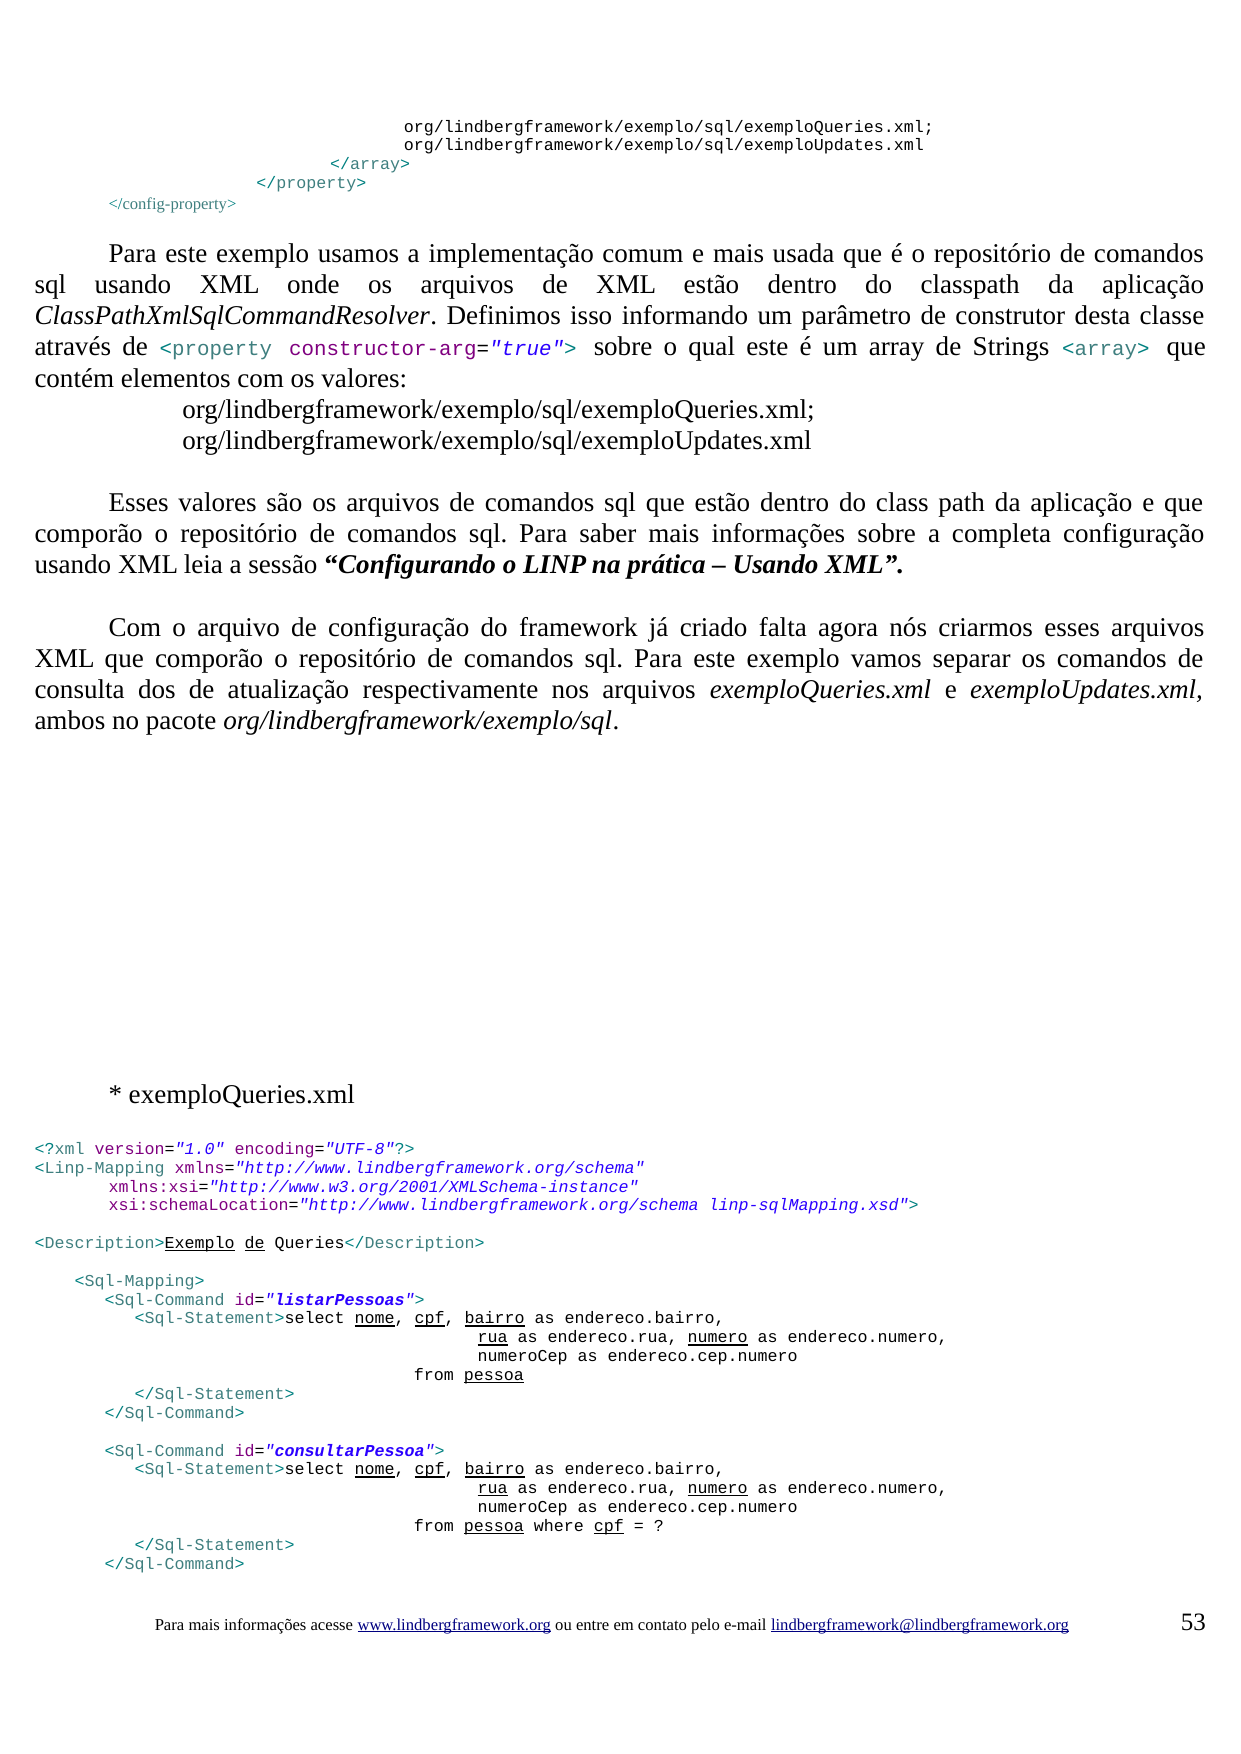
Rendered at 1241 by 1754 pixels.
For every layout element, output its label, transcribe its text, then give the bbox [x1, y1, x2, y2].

text </Sql-Statement> [34, 1386, 1206, 1404]
text xmlns:xsi="http://www.w3.org/2001/XMLSchema-instance" [34, 1178, 1206, 1197]
text Com o arquivo de configuração do framework já criado falta agora nós criarmos esses arquivos XML que comporão o repositório de comandos sql. Para este exemplo vamos separar os comandos de consulta dos de atualização respectivamente nos arquivos exemploQueries.xml e exemploUpdates.xml, ambos no pacote org/lindbergframework/exemplo/sql. [34, 611, 1206, 736]
text </config-property> [34, 193, 1206, 213]
text <Sql-Statement>select nome, cpf, bairro as endereco.bairro, [34, 1461, 1206, 1480]
text </property> [34, 175, 1206, 193]
text from pessoa where cpf = ? [34, 1517, 1206, 1536]
text <Sql-Command id="listarPessoas"> [34, 1291, 1206, 1310]
text rua as endereco.rua, numero as endereco.numero, [34, 1480, 1206, 1499]
text numeroCep as endereco.cep.numero [34, 1499, 1206, 1517]
text * exemploQueries.xml [34, 1078, 1206, 1109]
text <?xml version="1.0" encoding="UTF-8"?> [34, 1140, 1206, 1159]
text </Sql-Command> [34, 1555, 1206, 1574]
text numeroCep as endereco.cep.numero [34, 1348, 1206, 1367]
text <Linp-Mapping xmlns="http://www.lindbergframework.org/schema" [34, 1159, 1206, 1178]
text <Sql-Statement>select nome, cpf, bairro as endereco.bairro, [34, 1310, 1206, 1329]
text </Sql-Statement> [34, 1536, 1206, 1555]
text Para este exemplo usamos a implementação comum e mais usada que é o repositório de comandos sql usando XML onde os arquivos de XML estão dentro do classpath da aplicação ClassPathXmlSqlCommandResolver. Definimos isso informando um parâmetro de construtor desta classe através de <property constructor-arg="true"> sobre o qual este é um array de Strings <array> que contém elementos com os valores: [34, 237, 1206, 393]
text org/lindbergframework/exemplo/sql/exemploUpdates.xml [34, 137, 1206, 156]
text <Sql-Command id="consultarPessoa"> [34, 1442, 1206, 1461]
text </Sql-Command> [34, 1404, 1206, 1423]
text org/lindbergframework/exemplo/sql/exemploUpdates.xml [34, 424, 1206, 455]
text org/lindbergframework/exemplo/sql/exemploQueries.xml; [34, 118, 1206, 137]
text </array> [34, 156, 1206, 175]
text Esses valores são os arquivos de comandos sql que estão dentro do class path da aplicação e que comporão o repositório de comandos sql. Para saber mais informações sobre a completa configuração usando XML leia a sessão “Configurando o LINP na prática – Usando XML”. [34, 486, 1206, 580]
text xsi:schemaLocation="http://www.lindbergframework.org/schema linp-sqlMapping.xsd"> [34, 1197, 1206, 1216]
text rua as endereco.rua, numero as endereco.numero, [34, 1329, 1206, 1348]
text <Description>Exemplo de Queries</Description> [34, 1235, 1206, 1253]
text <Sql-Mapping> [34, 1272, 1206, 1291]
text org/lindbergframework/exemplo/sql/exemploQueries.xml; [34, 393, 1206, 424]
text from pessoa [34, 1367, 1206, 1386]
